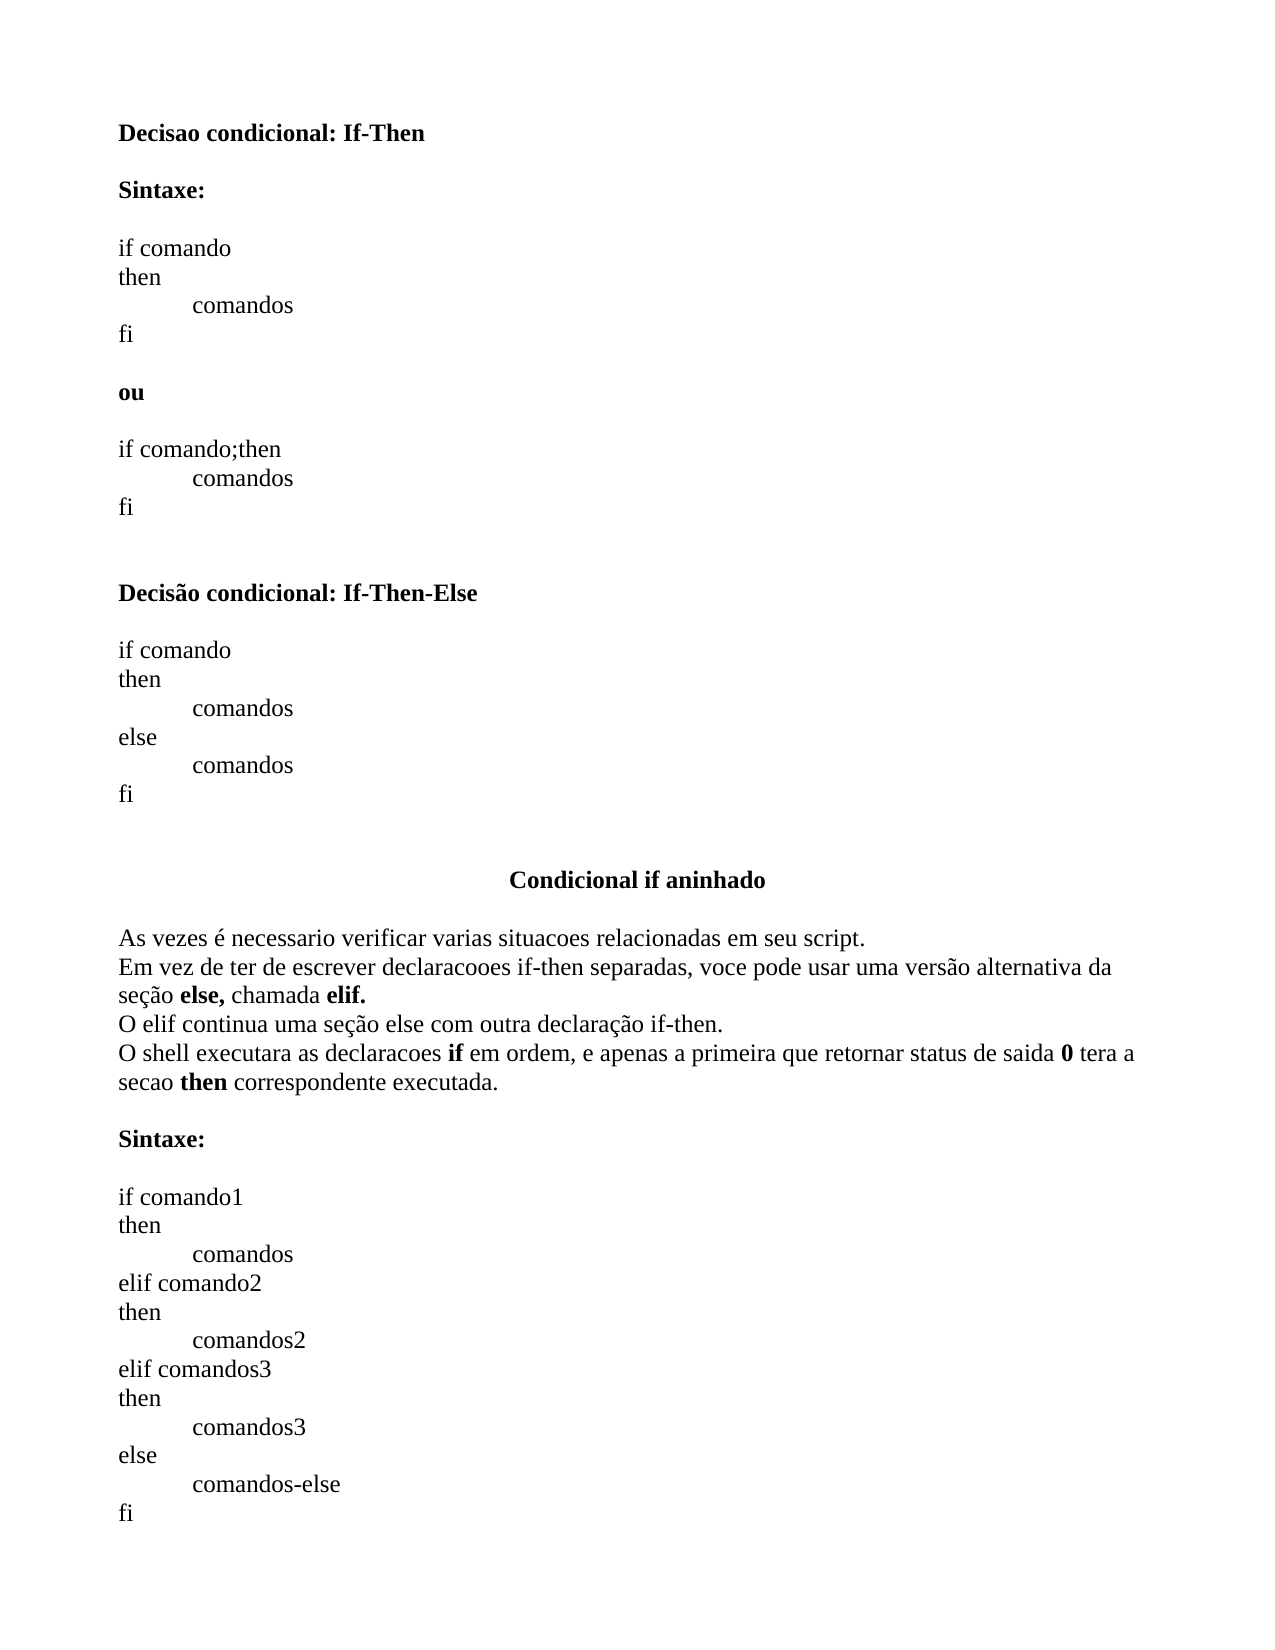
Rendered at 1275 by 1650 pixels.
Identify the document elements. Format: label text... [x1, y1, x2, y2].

text Decisao condicional: If-Then [118, 118, 1157, 147]
text comandos [118, 463, 1157, 492]
text comandos2 [118, 1326, 1157, 1354]
text comandos3 [118, 1412, 1157, 1441]
text if comando1 [118, 1182, 1157, 1211]
text fi [118, 492, 1157, 521]
text then [118, 262, 1157, 291]
text comandos [118, 751, 1157, 779]
text Decisão condicional: If-Then-Else [118, 578, 1157, 607]
text elif comandos3 [118, 1354, 1157, 1383]
text comandos-else [118, 1469, 1157, 1498]
text comandos [118, 693, 1157, 722]
text elif comando2 [118, 1268, 1157, 1297]
text Sintaxe: [118, 1124, 1157, 1153]
text if comando [118, 233, 1157, 262]
text else [118, 1441, 1157, 1469]
text fi [118, 779, 1157, 808]
text if comando [118, 636, 1157, 664]
text Sintaxe: [118, 176, 1157, 204]
text Condicional if aninhado [118, 866, 1157, 894]
text fi [118, 319, 1157, 348]
text then [118, 1297, 1157, 1326]
text O shell executara as declaracoes if em ordem, e apenas a primeira que retornar status de saida 0 tera a secao then correspondente executada. [118, 1038, 1157, 1096]
text As vezes é necessario verificar varias situacoes relacionadas em seu script. [118, 923, 1157, 952]
text comandos [118, 291, 1157, 319]
text Em vez de ter de escrever declaracooes if-then separadas, voce pode usar uma versão alternativa da seção else, chamada elif. [118, 952, 1157, 1009]
text comandos [118, 1239, 1157, 1268]
text then [118, 664, 1157, 693]
text then [118, 1211, 1157, 1239]
text ou [118, 377, 1157, 406]
text O elif continua uma seção else com outra declaração if-then. [118, 1009, 1157, 1038]
text if comando;then [118, 434, 1157, 463]
text then [118, 1383, 1157, 1412]
text fi [118, 1498, 1157, 1527]
text else [118, 722, 1157, 751]
